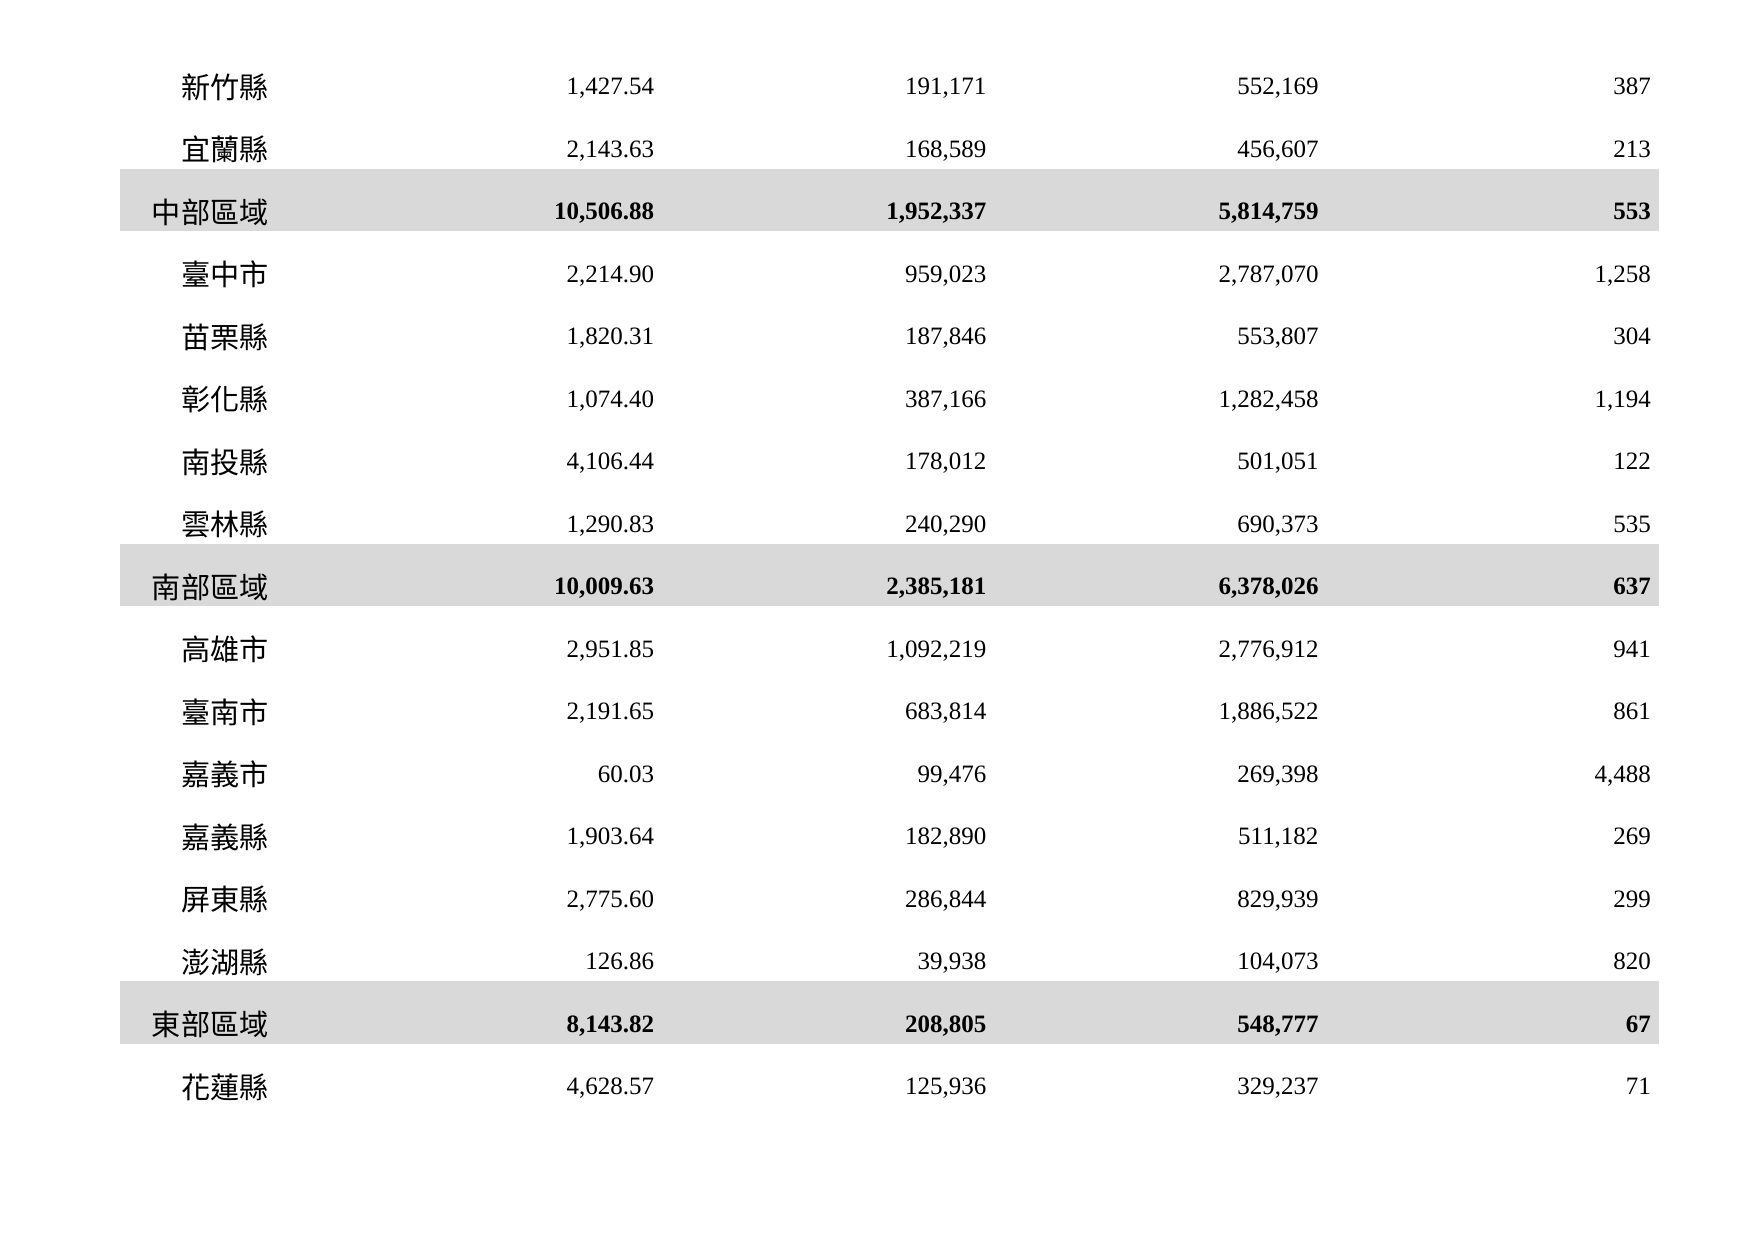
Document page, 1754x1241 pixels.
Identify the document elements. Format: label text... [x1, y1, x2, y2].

table_cell 71 [1327, 1044, 1659, 1106]
table_cell 4,106.44 [331, 419, 663, 481]
table_cell 67 [1327, 981, 1659, 1044]
table_cell 213 [1327, 106, 1659, 169]
table_cell 新竹縣 [120, 44, 331, 106]
table_cell 臺南市 [120, 669, 331, 731]
table_cell 182,890 [663, 794, 995, 856]
table_cell 126.86 [331, 919, 663, 981]
table_cell 690,373 [995, 481, 1327, 544]
table_cell 東部區域 [120, 981, 331, 1044]
table_cell 1,074.40 [331, 356, 663, 419]
table_cell 104,073 [995, 919, 1327, 981]
table_cell 125,936 [663, 1044, 995, 1106]
table_cell 941 [1327, 606, 1659, 669]
table_cell 187,846 [663, 294, 995, 356]
table_cell 286,844 [663, 856, 995, 919]
table_cell 829,939 [995, 856, 1327, 919]
table_cell 2,776,912 [995, 606, 1327, 669]
table_cell 10,506.88 [331, 169, 663, 231]
table_cell 苗栗縣 [120, 294, 331, 356]
table_cell 553 [1327, 169, 1659, 231]
table_cell 2,951.85 [331, 606, 663, 669]
table_cell 雲林縣 [120, 481, 331, 544]
table_cell 304 [1327, 294, 1659, 356]
table_cell 387 [1327, 44, 1659, 106]
table_cell 122 [1327, 419, 1659, 481]
table_cell 637 [1327, 544, 1659, 606]
table_cell 1,952,337 [663, 169, 995, 231]
table_cell 861 [1327, 669, 1659, 731]
table_cell 820 [1327, 919, 1659, 981]
table_cell 4,488 [1327, 731, 1659, 794]
table_cell 1,092,219 [663, 606, 995, 669]
table_cell 澎湖縣 [120, 919, 331, 981]
table_cell 683,814 [663, 669, 995, 731]
table_cell 2,143.63 [331, 106, 663, 169]
table_cell 嘉義縣 [120, 794, 331, 856]
table_cell 39,938 [663, 919, 995, 981]
table_cell 1,290.83 [331, 481, 663, 544]
table_cell 269 [1327, 794, 1659, 856]
table_cell 高雄市 [120, 606, 331, 669]
table_cell 1,427.54 [331, 44, 663, 106]
table_cell 1,903.64 [331, 794, 663, 856]
table_cell 10,009.63 [331, 544, 663, 606]
table_cell 彰化縣 [120, 356, 331, 419]
table_cell 99,476 [663, 731, 995, 794]
table_cell 208,805 [663, 981, 995, 1044]
table_cell 511,182 [995, 794, 1327, 856]
table_cell 嘉義市 [120, 731, 331, 794]
table_cell 屏東縣 [120, 856, 331, 919]
table_cell 535 [1327, 481, 1659, 544]
table_cell 4,628.57 [331, 1044, 663, 1106]
table_cell 中部區域 [120, 169, 331, 231]
table_cell 959,023 [663, 231, 995, 294]
table_cell 240,290 [663, 481, 995, 544]
table_cell 2,191.65 [331, 669, 663, 731]
table_cell 553,807 [995, 294, 1327, 356]
table_cell 60.03 [331, 731, 663, 794]
table_cell 299 [1327, 856, 1659, 919]
table_cell 8,143.82 [331, 981, 663, 1044]
table_cell 1,194 [1327, 356, 1659, 419]
table_cell 臺中市 [120, 231, 331, 294]
table_cell 1,282,458 [995, 356, 1327, 419]
table_cell 南投縣 [120, 419, 331, 481]
table_cell 178,012 [663, 419, 995, 481]
table_cell 5,814,759 [995, 169, 1327, 231]
table_cell 387,166 [663, 356, 995, 419]
table_cell 南部區域 [120, 544, 331, 606]
table_cell 2,787,070 [995, 231, 1327, 294]
table_cell 2,214.90 [331, 231, 663, 294]
table_cell 548,777 [995, 981, 1327, 1044]
table_cell 1,258 [1327, 231, 1659, 294]
table_cell 269,398 [995, 731, 1327, 794]
table_cell 168,589 [663, 106, 995, 169]
table_cell 6,378,026 [995, 544, 1327, 606]
table_cell 1,886,522 [995, 669, 1327, 731]
table_cell 2,775.60 [331, 856, 663, 919]
table_cell 2,385,181 [663, 544, 995, 606]
table_cell 456,607 [995, 106, 1327, 169]
table_cell 花蓮縣 [120, 1044, 331, 1106]
table_cell 329,237 [995, 1044, 1327, 1106]
table_cell 501,051 [995, 419, 1327, 481]
table_cell 宜蘭縣 [120, 106, 331, 169]
table_cell 1,820.31 [331, 294, 663, 356]
table_cell 191,171 [663, 44, 995, 106]
table_cell 552,169 [995, 44, 1327, 106]
